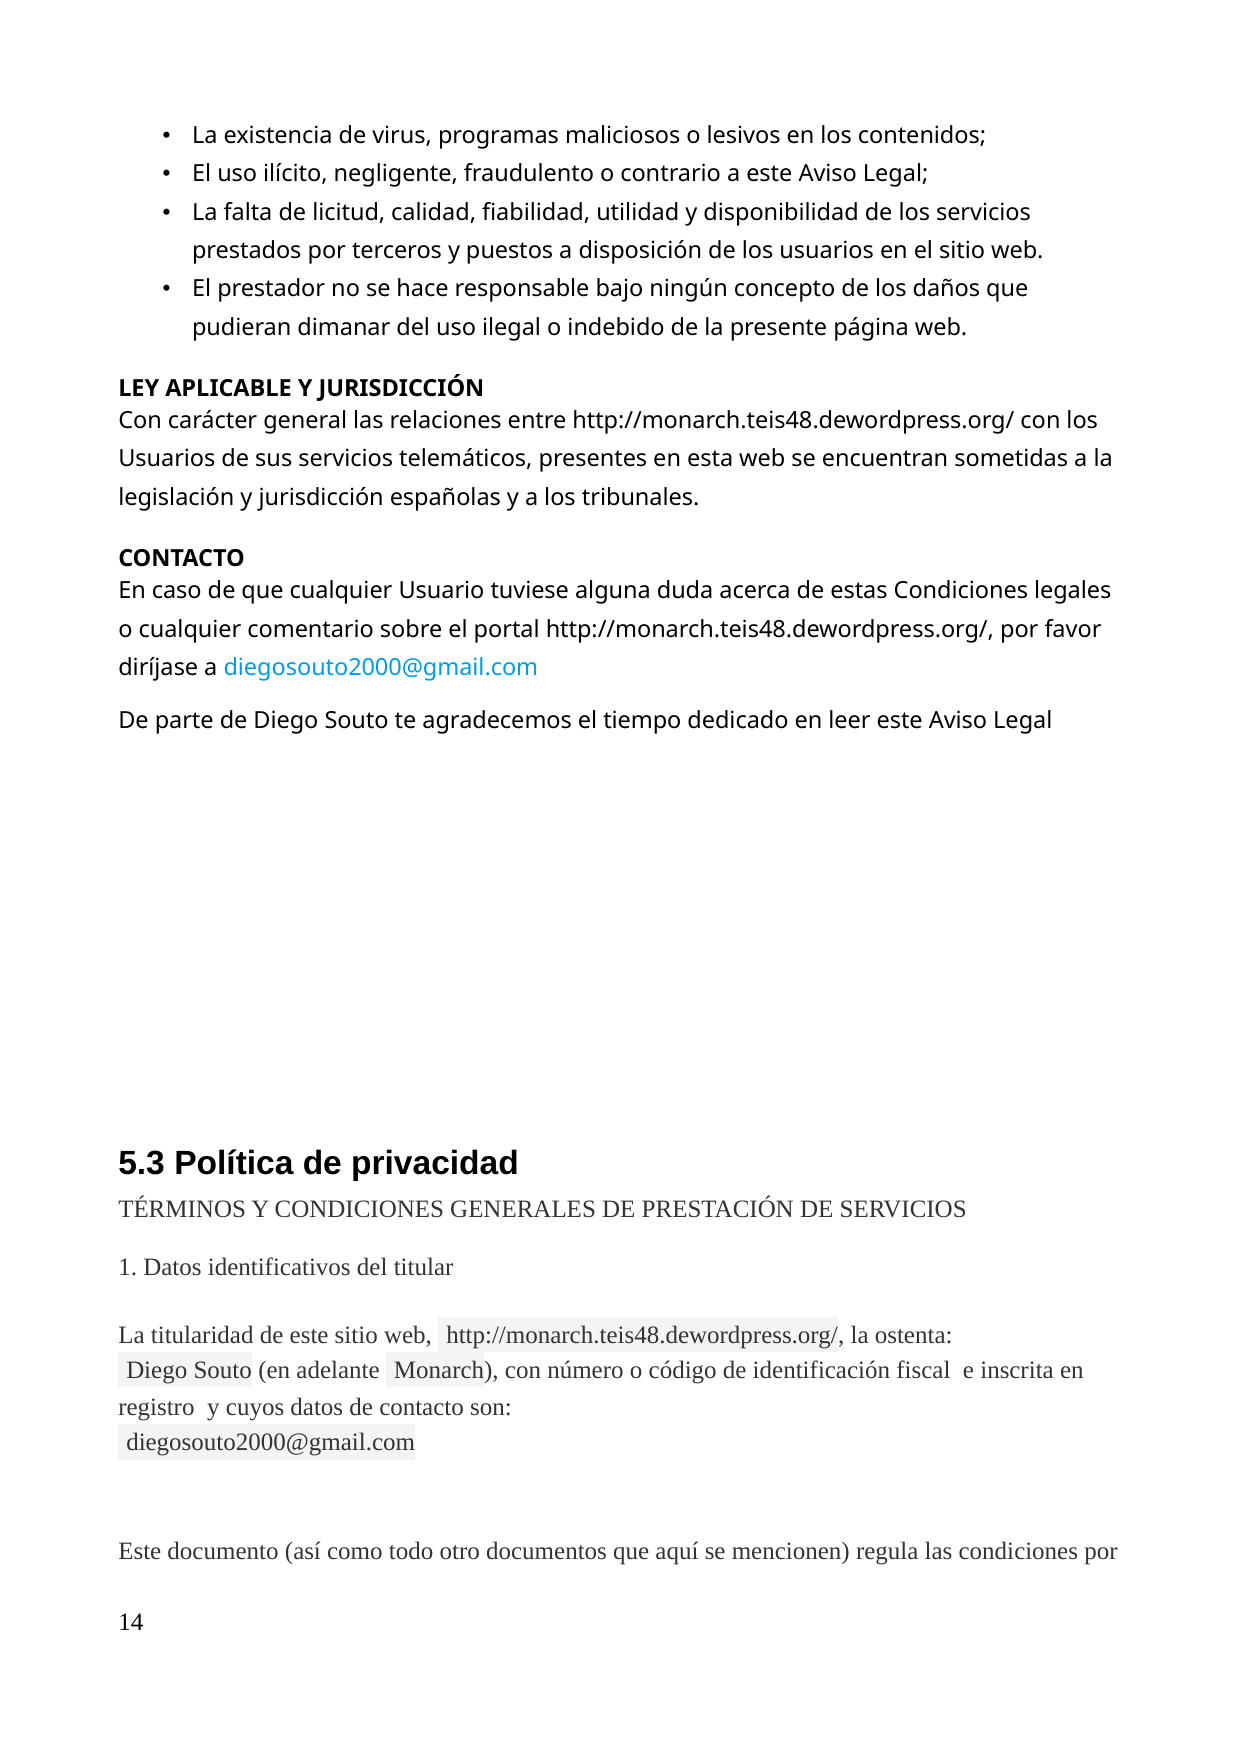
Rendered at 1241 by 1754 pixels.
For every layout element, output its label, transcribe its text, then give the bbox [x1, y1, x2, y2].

text En caso de que cualquier Usuario tuviese alguna duda acerca de estas Condiciones legales o cualquier comentario sobre el portal http://monarch.teis48.dewordpress.org/, por favor diríjase a diegosouto2000@gmail.com [118, 573, 1122, 682]
list La existencia de virus, programas maliciosos o lesivos en los contenidos; [162, 118, 1122, 150]
text TÉRMINOS Y CONDICIONES GENERALES DE PRESTACIÓN DE SERVICIOS [118, 1194, 1122, 1223]
text Con carácter general las relaciones entre http://monarch.teis48.dewordpress.org/ con los Usuarios de sus servicios telemáticos, presentes en esta web se encuentran sometidas a la legislación y jurisdicción españolas y a los tribunales. [118, 403, 1122, 512]
text De parte de Diego Souto te agradecemos el tiempo dedicado en leer este Aviso Legal [118, 703, 1122, 735]
text La titularidad de este sitio web, http://monarch.teis48.dewordpress.org/, la ostenta: Diego Souto (en adelante Monarch), con número o código de identificación fiscal e inscrita en registro y cuyos datos de contacto son: [118, 1282, 1122, 1421]
text Este documento (así como todo otro documentos que aquí se mencionen) regula las condiciones por [118, 1462, 1122, 1565]
list El uso ilícito, negligente, fraudulento o contrario a este Aviso Legal; [162, 156, 1122, 188]
subtitle CONTACTO [118, 533, 1122, 573]
text diegosouto2000@gmail.com [119, 1424, 1122, 1459]
list El prestador no se hace responsable bajo ningún concepto de los daños que pudieran dimanar del uso ilegal o indebido de la presente página web. [162, 271, 1122, 342]
subtitle LEY APLICABLE Y JURISDICCIÓN [118, 363, 1122, 403]
text 1. Datos identificativos del titular [118, 1243, 1122, 1281]
subtitle 5.3 Política de privacidad [118, 1143, 1122, 1182]
list La falta de licitud, calidad, fiabilidad, utilidad y disponibilidad de los servicios prestados por terceros y puestos a disposición de los usuarios en el sitio web. [162, 195, 1122, 265]
